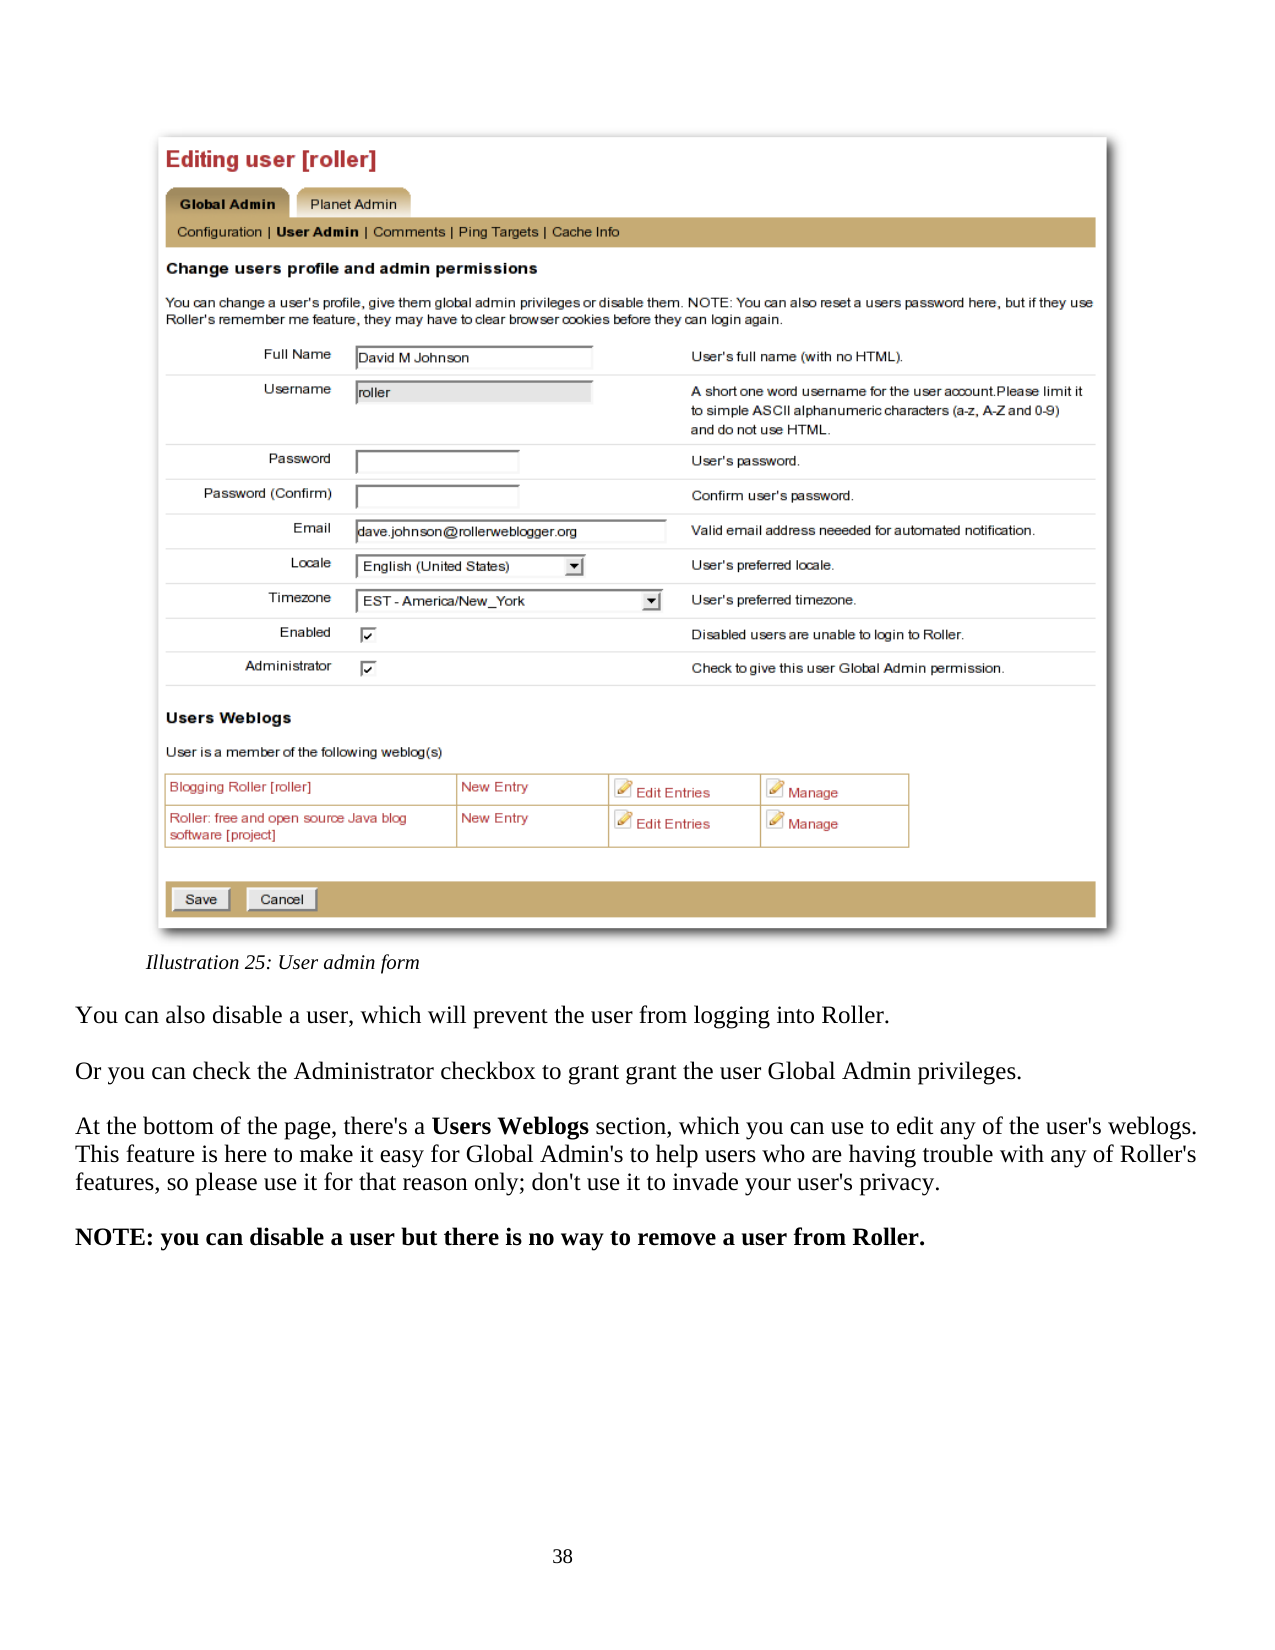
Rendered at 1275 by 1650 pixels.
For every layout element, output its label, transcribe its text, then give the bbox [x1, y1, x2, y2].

text Or you can check the Administrator checkbox to grant grant the user Global Admin privileges. [75, 1057, 1200, 1084]
text NOTE: you can disable a user but there is no way to remove a user from Roller. [75, 1223, 1200, 1251]
text Illustration 25: User admin form [146, 951, 1129, 974]
text You can also disable a user, which will prevent the user from logging into Roller. [75, 1001, 1200, 1029]
picture [145, 124, 1130, 951]
text At the bottom of the page, there's a Users Weblogs section, which you can use to edit any of the user's weblogs. This feature is here to make it easy for Global Admin's to help users who are having trouble with any of Roller's features, so please use it for that reason only; don't use it to invade your user's privacy. [75, 1112, 1200, 1195]
